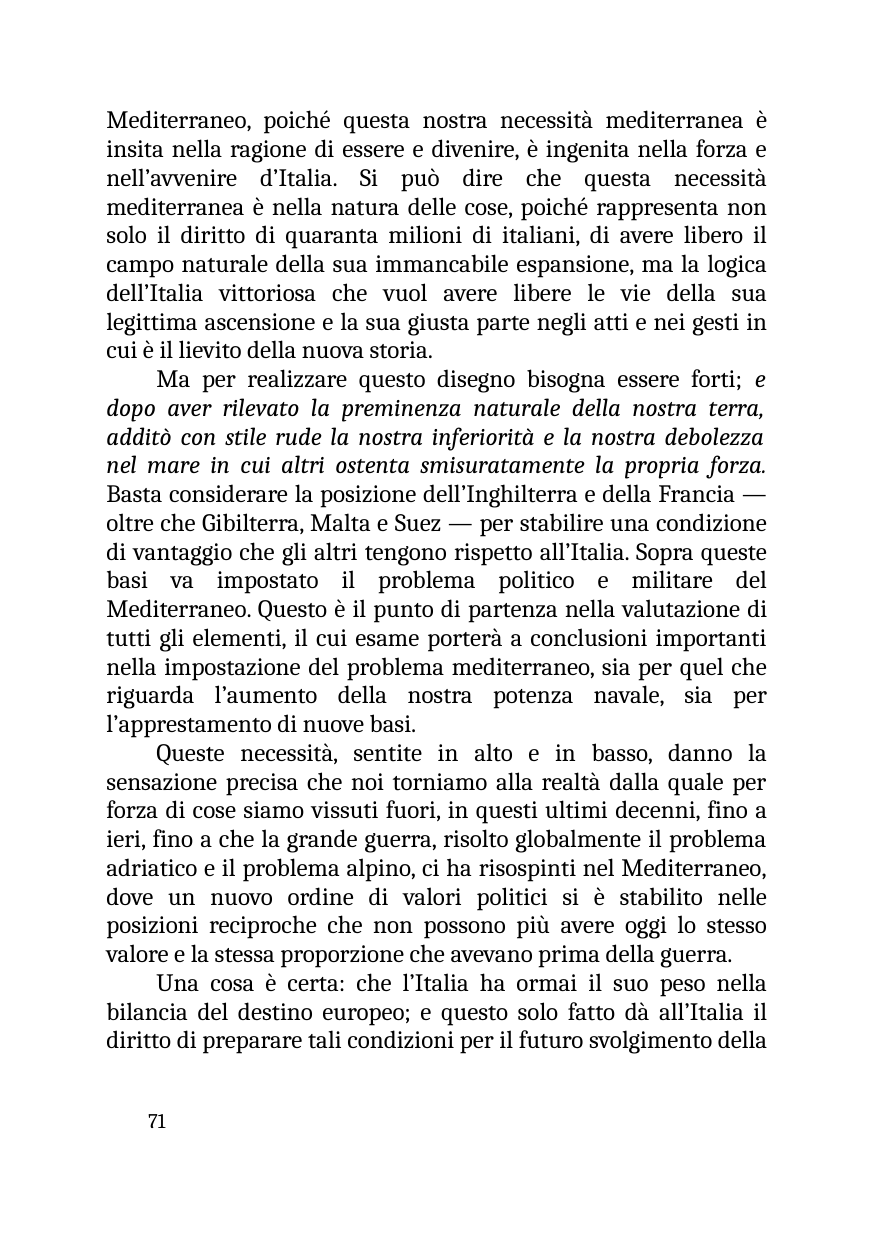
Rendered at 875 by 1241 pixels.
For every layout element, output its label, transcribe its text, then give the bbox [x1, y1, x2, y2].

text Queste necessità, sentite in alto e in basso, danno la sensazione precisa che noi torniamo alla realtà dalla quale per forza di cose siamo vissuti fuori, in questi ultimi decenni, fino a ieri, fino a che la grande guerra, risolto globalmente il problema adriatico e il problema alpino, ci ha risospinti nel Mediterraneo, dove un nuovo ordine di valori politici si è stabilito nelle posizioni reciproche che non possono più avere oggi lo stesso valore e la stessa proporzione che avevano prima della guerra. [106, 739, 768, 969]
text Ma per realizzare questo disegno bisogna essere forti; e dopo aver rilevato la preminenza naturale della nostra terra, additò con stile rude la nostra inferiorità e la nostra debolezza nel mare in cui altri ostenta smisuratamente la propria forza. Basta considerare la posizione dell’Inghilterra e della Francia — oltre che Gibilterra, Malta e Suez — per stabilire una condizione di vantaggio che gli altri tengono rispetto all’Italia. Sopra queste basi va impostato il problema politico e militare del Mediterraneo. Questo è il punto di partenza nella valutazione di tutti gli elementi, il cui esame porterà a conclusioni importanti nella impostazione del problema mediterraneo, sia per quel che riguarda l’aumento della nostra potenza navale, sia per l’apprestamento di nuove basi. [106, 365, 768, 739]
text Mediterraneo, poiché questa nostra necessità mediterranea è insita nella ragione di essere e divenire, è ingenita nella forza e nell’avvenire d’Italia. Si può dire che questa necessità mediterranea è nella natura delle cose, poiché rappresenta non solo il diritto di quaranta milioni di italiani, di avere libero il campo naturale della sua immancabile espansione, ma la logica dell’Italia vittoriosa che vuol avere libere le vie della sua legittima ascensione e la sua giusta parte negli atti e nei gesti in cui è il lievito della nuova storia. [106, 106, 768, 365]
text Una cosa è certa: che l’Italia ha ormai il suo peso nella bilancia del destino europeo; e questo solo fatto dà all’Italia il diritto di preparare tali condizioni per il futuro svolgimento della [106, 969, 768, 1055]
